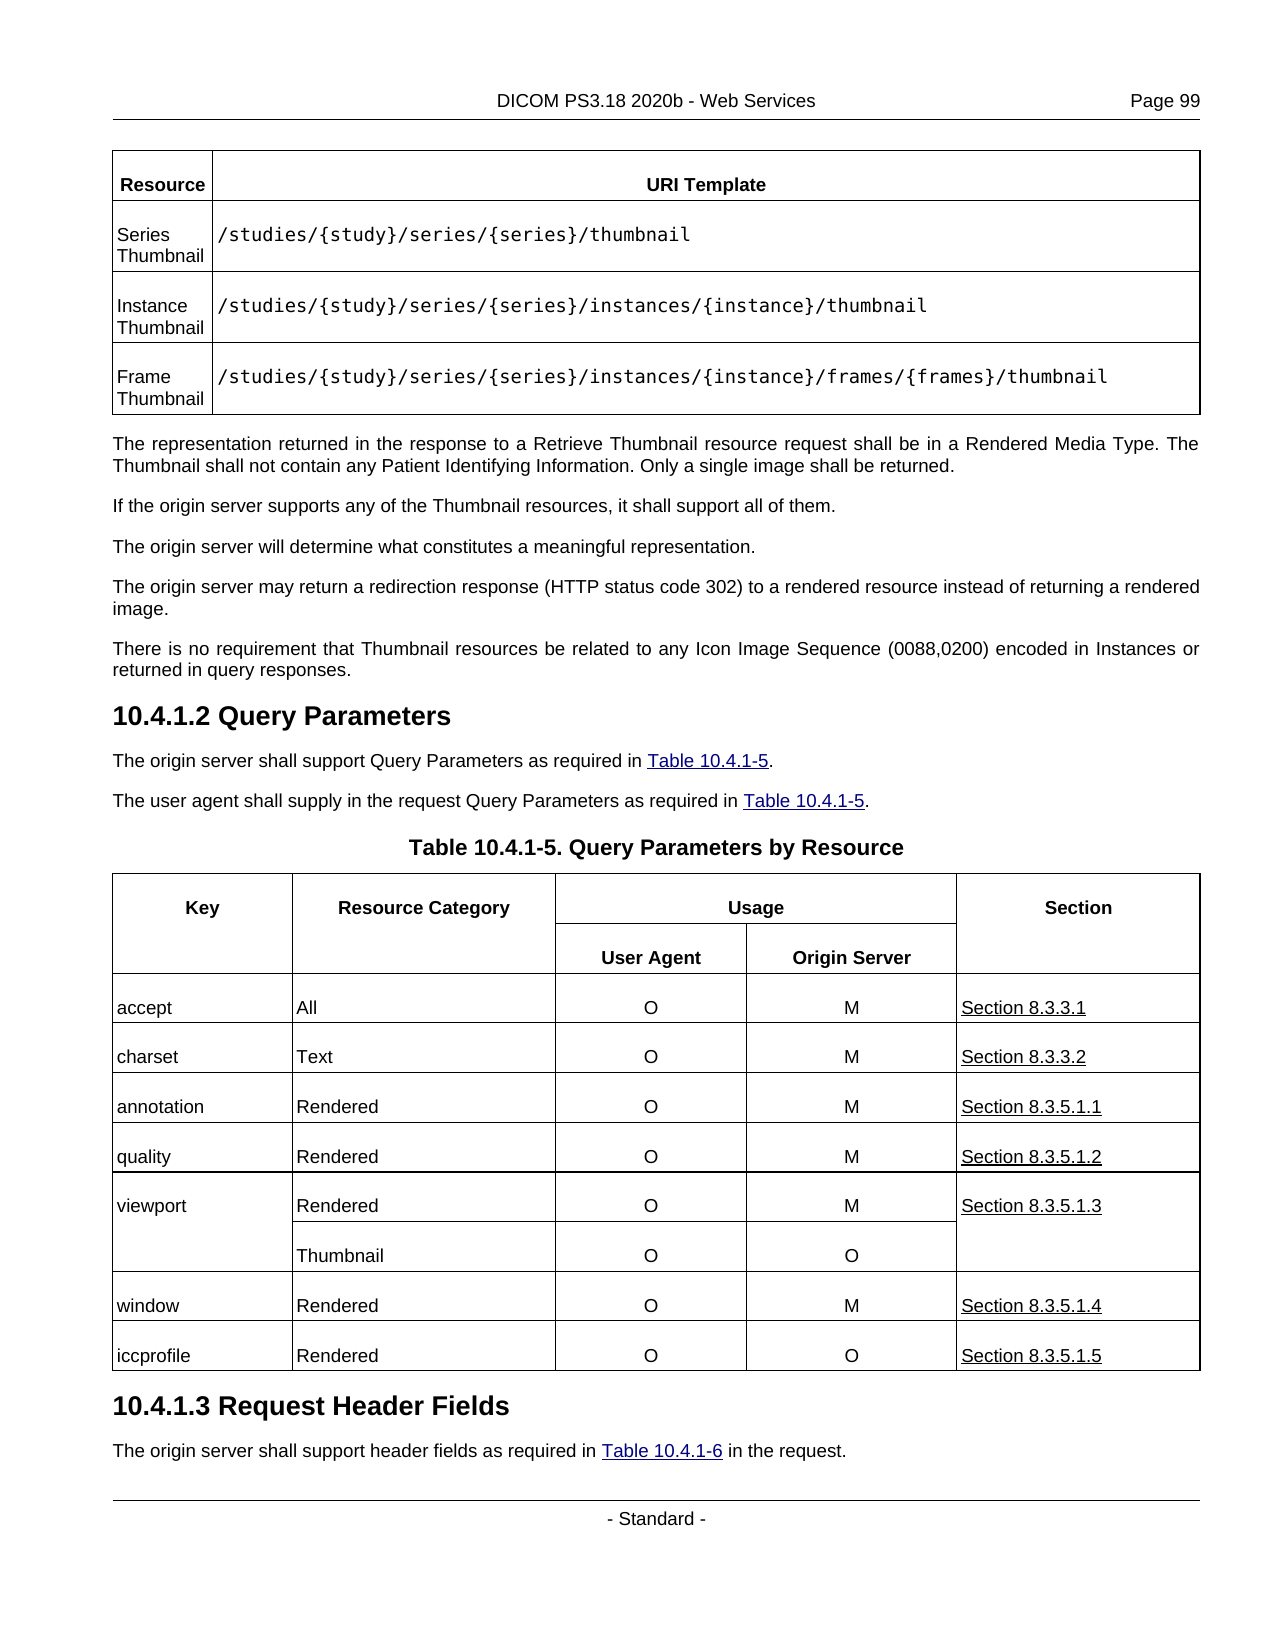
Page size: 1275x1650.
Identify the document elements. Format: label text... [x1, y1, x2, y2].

table_cell /studies/{study}/series/{series}/instances/{instance}/frames/{frames}/thumbnail [213, 343, 1199, 413]
table_cell M [747, 1023, 956, 1072]
table_cell O [556, 1321, 746, 1370]
table_header Usage [556, 874, 956, 923]
table_cell Section 8.3.3.1 [957, 974, 1199, 1022]
table_cell quality [113, 1123, 292, 1171]
table_cell Section 8.3.3.2 [957, 1023, 1199, 1072]
table_cell accept [113, 974, 292, 1022]
table_cell O [556, 1173, 746, 1221]
table_cell Text [293, 1023, 555, 1072]
table_cell Rendered [293, 1123, 555, 1171]
table_cell M [747, 1173, 956, 1221]
table_cell O [747, 1222, 956, 1271]
table_cell O [556, 1073, 746, 1122]
table_cell viewport [113, 1173, 292, 1271]
table_cell All [293, 974, 555, 1022]
table_cell annotation [113, 1073, 292, 1122]
text The representation returned in the response to a Retrieve Thumbnail resource request shall be in a Rendered Media Type. The Thumbnail shall not contain any Patient Identifying Information. Only a single image shall be returned. [112, 433, 1200, 476]
text The origin server will determine what constitutes a meaningful representation. [112, 535, 1200, 557]
text The origin server shall support header fields as required in Table 10.4.1-6 in the request. [112, 1440, 1200, 1461]
table_cell charset [113, 1023, 292, 1072]
table_cell M [747, 1073, 956, 1122]
table_cell O [556, 1023, 746, 1072]
table_cell Rendered [293, 1073, 555, 1122]
text Table 10.4.1-5. Query Parameters by Resource [112, 834, 1200, 860]
text 10.4.1.2 Query Parameters [112, 699, 1200, 731]
table_cell Section 8.3.5.1.4 [957, 1272, 1199, 1320]
table_cell Section 8.3.5.1.2 [957, 1123, 1199, 1171]
table_cell iccprofile [113, 1321, 292, 1370]
table_cell Rendered [293, 1173, 555, 1221]
table_cell M [747, 1123, 956, 1171]
table_header Key [113, 874, 292, 973]
table_cell Instance Thumbnail [113, 272, 212, 342]
table_header Section [957, 874, 1199, 973]
text There is no requirement that Thumbnail resources be related to any Icon Image Sequence (0088,0200) encoded in Instances or returned in query responses. [112, 638, 1200, 681]
text The user agent shall supply in the request Query Parameters as required in Table 10.4.1-5. [112, 790, 1200, 811]
table_cell O [747, 1321, 956, 1370]
table_cell M [747, 974, 956, 1022]
table_header URI Template [213, 151, 1199, 200]
table_cell window [113, 1272, 292, 1320]
table_cell Section 8.3.5.1.1 [957, 1073, 1199, 1122]
table_cell Origin Server [747, 924, 956, 973]
table_cell O [556, 1222, 746, 1271]
text 10.4.1.3 Request Header Fields [112, 1390, 1200, 1421]
table_cell O [556, 1272, 746, 1320]
text The origin server shall support Query Parameters as required in Table 10.4.1-5. [112, 749, 1200, 771]
table_cell /studies/{study}/series/{series}/thumbnail [213, 201, 1199, 271]
table_header Resource [113, 151, 212, 200]
text If the origin server supports any of the Thumbnail resources, it shall support all of them. [112, 495, 1200, 517]
table_cell /studies/{study}/series/{series}/instances/{instance}/thumbnail [213, 272, 1199, 342]
table_cell Frame Thumbnail [113, 343, 212, 413]
table_cell O [556, 1123, 746, 1171]
table_cell M [747, 1272, 956, 1320]
table_cell O [556, 974, 746, 1022]
table_cell Thumbnail [293, 1222, 555, 1271]
table_cell Series Thumbnail [113, 201, 212, 271]
table_header Resource Category [293, 874, 555, 973]
table_cell Rendered [293, 1321, 555, 1370]
table_cell Section 8.3.5.1.3 [957, 1173, 1199, 1271]
table_cell Rendered [293, 1272, 555, 1320]
table_cell Section 8.3.5.1.5 [957, 1321, 1199, 1370]
table_cell User Agent [556, 924, 746, 973]
text The origin server may return a redirection response (HTTP status code 302) to a rendered resource instead of returning a rendered image. [112, 576, 1200, 619]
